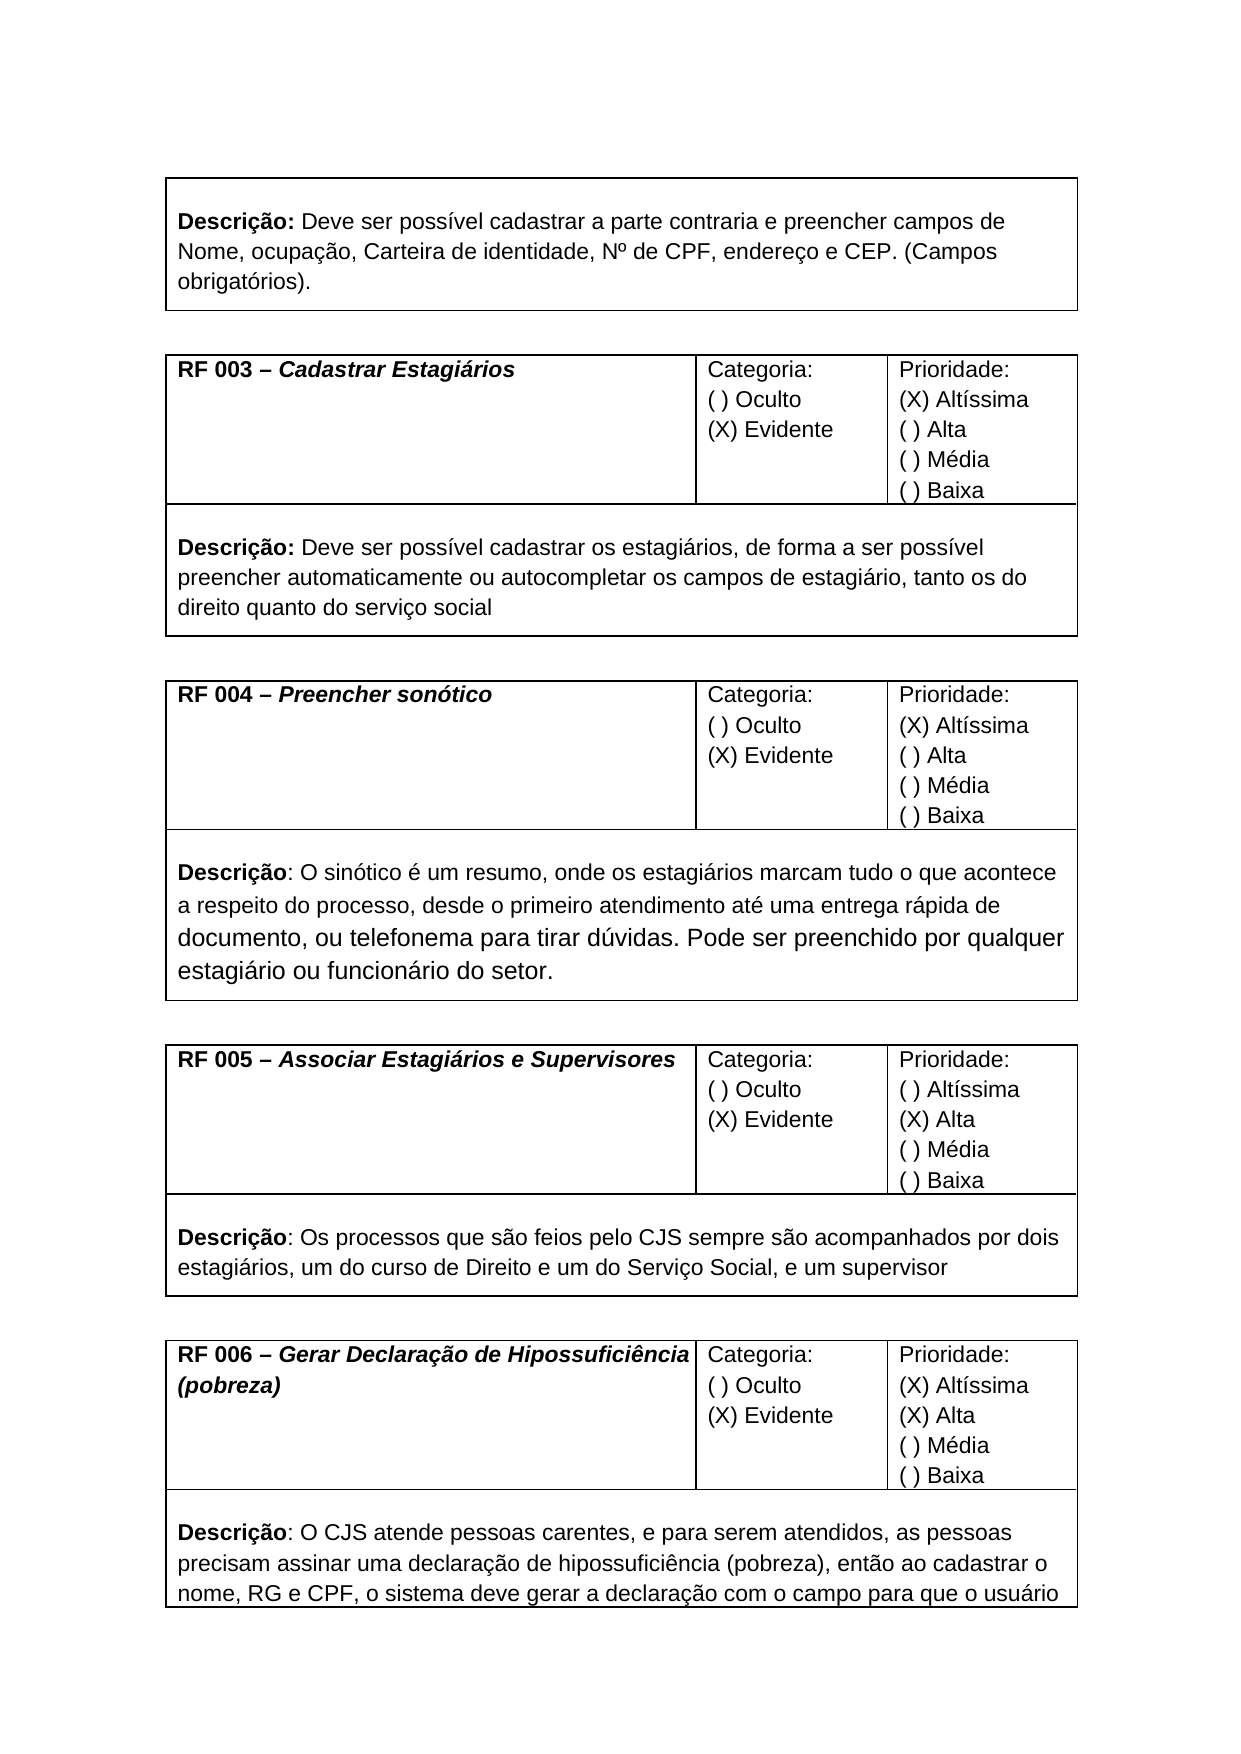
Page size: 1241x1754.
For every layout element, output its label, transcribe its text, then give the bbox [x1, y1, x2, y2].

table_header RF 004 – Preencher sonótico [167, 682, 695, 829]
table_cell Descrição: Deve ser possível cadastrar a parte contraria e preencher campos de Nome, ocupação, Carteira de identidade, Nº de CPF, endereço e CEP. (Campos obrigatórios). [167, 179, 1077, 309]
table_header RF 003 – Cadastrar Estagiários [167, 356, 695, 503]
table_header Prioridade: (X) Altíssima (X) Alta ( ) Média ( ) Baixa [888, 1341, 1077, 1488]
table_header Categoria: ( ) Oculto (X) Evidente [697, 356, 887, 503]
table_cell Descrição: O sinótico é um resumo, onde os estagiários marcam tudo o que acontece a respeito do processo, desde o primeiro atendimento até uma entrega rápida de documento, ou telefonema para tirar dúvidas. Pode ser preenchido por qualquer estagiário ou funcionário do setor. [167, 829, 1077, 999]
table_header Categoria: ( ) Oculto (X) Evidente [697, 1341, 887, 1488]
table_cell Descrição: Deve ser possível cadastrar os estagiários, de forma a ser possível preencher automaticamente ou autocompletar os campos de estagiário, tanto os do direito quanto do serviço social [167, 503, 1077, 635]
table_cell Descrição: Os processos que são feios pelo CJS sempre são acompanhados por dois estagiários, um do curso de Direito e um do Serviço Social, e um supervisor [167, 1193, 1077, 1295]
table_header Prioridade: ( ) Altíssima (X) Alta ( ) Média ( ) Baixa [888, 1046, 1077, 1193]
table_cell Descrição: O CJS atende pessoas carentes, e para serem atendidos, as pessoas precisam assinar uma declaração de hipossuficiência (pobreza), então ao cadastrar o nome, RG e CPF, o sistema deve gerar a declaração com o campo para que o usuário [167, 1489, 1077, 1606]
table_header Prioridade: (X) Altíssima ( ) Alta ( ) Média ( ) Baixa [888, 356, 1077, 503]
table_header Prioridade: (X) Altíssima ( ) Alta ( ) Média ( ) Baixa [888, 682, 1077, 829]
table_header Categoria: ( ) Oculto (X) Evidente [697, 1046, 887, 1193]
table_header Categoria: ( ) Oculto (X) Evidente [697, 682, 887, 829]
table_header RF 006 – Gerar Declaração de Hipossuficiência (pobreza) [167, 1341, 695, 1488]
table_header RF 005 – Associar Estagiários e Supervisores [167, 1046, 695, 1193]
